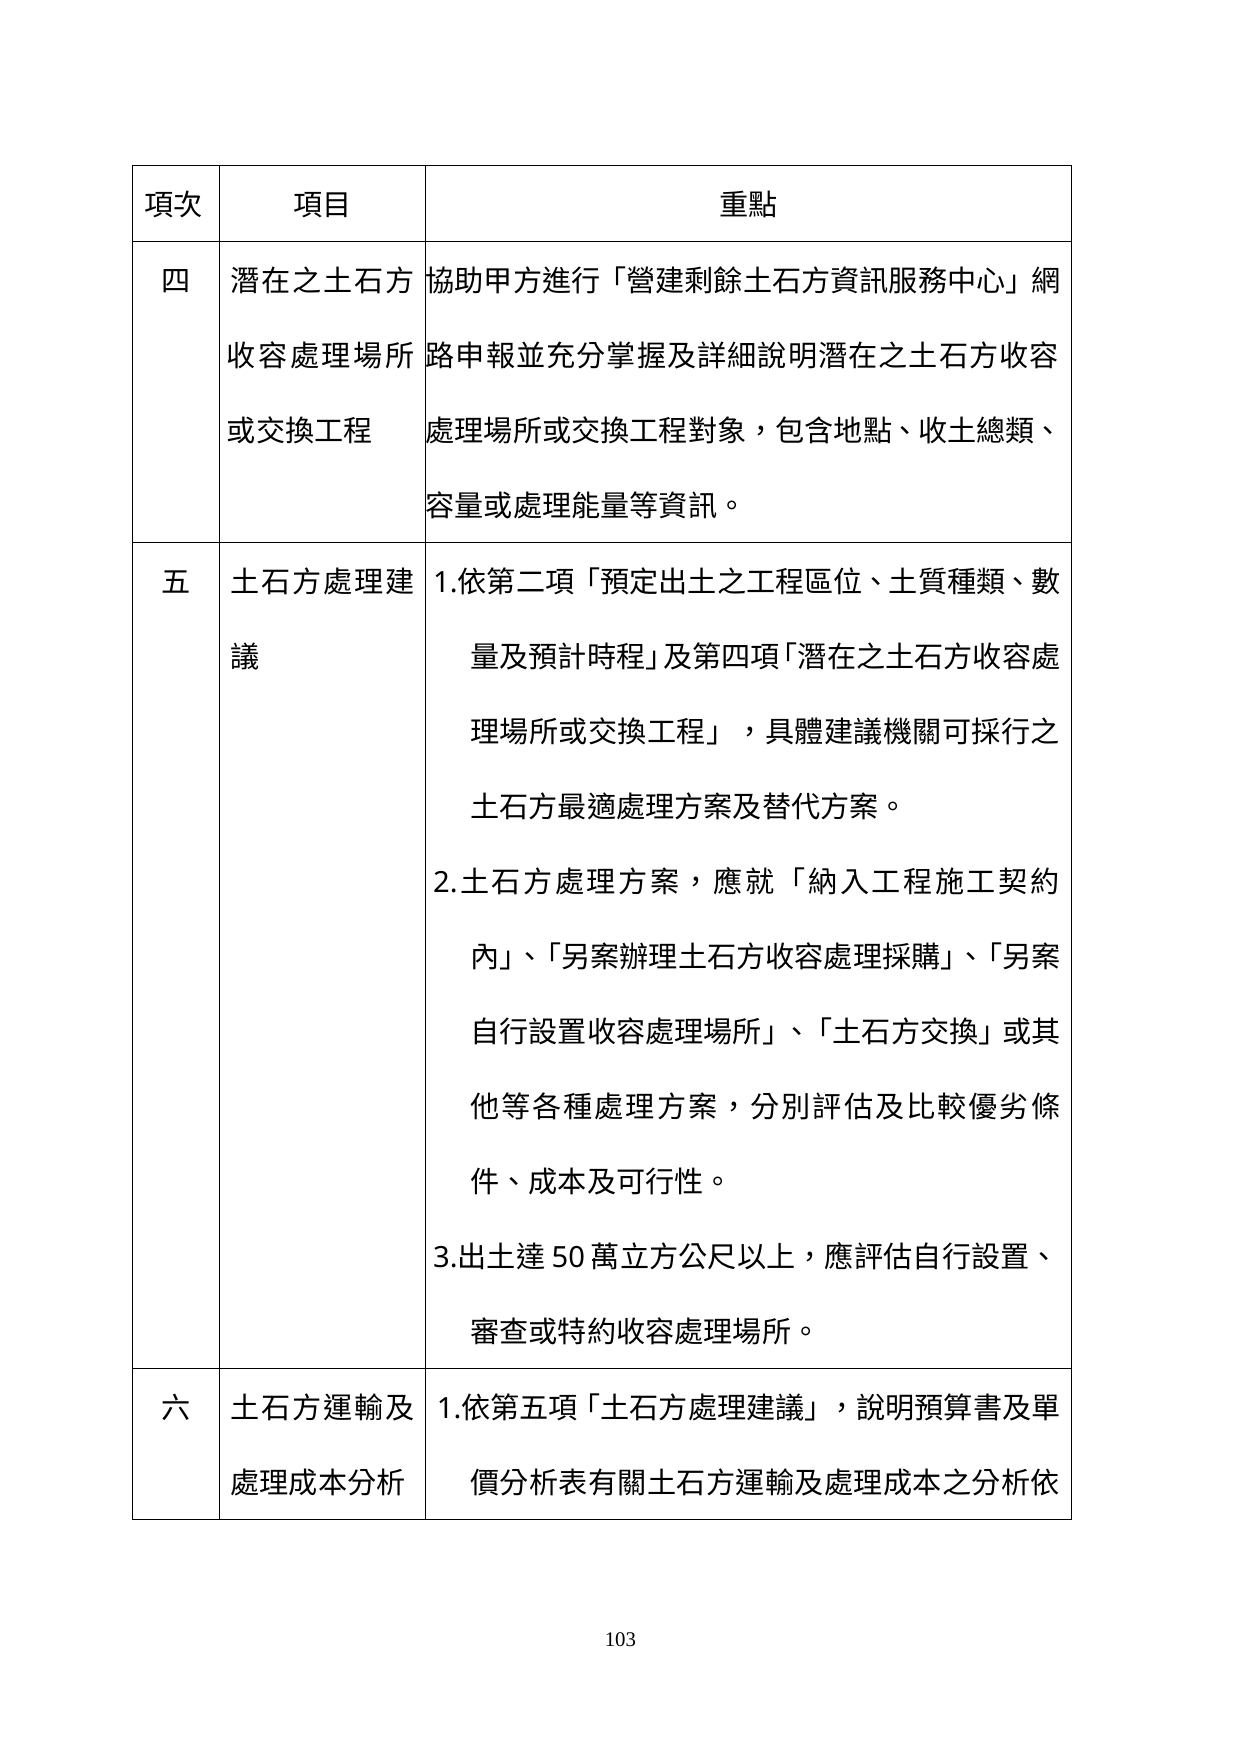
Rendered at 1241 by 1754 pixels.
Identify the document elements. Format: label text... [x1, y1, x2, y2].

table_cell 五 [133, 543, 219, 1368]
table_header 項目 [220, 166, 425, 241]
table_header 項次 [133, 166, 219, 241]
table_cell 土石方運輸及處理成本分析 [220, 1369, 425, 1519]
table_cell 六 [133, 1369, 219, 1519]
table_cell 1.依第五項「土石方處理建議」，說明預算書及單價分析表有關土石方運輸及處理成本之分析依 [426, 1369, 1071, 1519]
table_cell 四 [133, 242, 219, 542]
table_header 重點 [426, 166, 1071, 241]
table_cell 協助甲方進行「營建剩餘土石方資訊服務中心」網路申報並充分掌握及詳細說明潛在之土石方收容處理場所或交換工程對象，包含地點、收土總類、容量或處理能量等資訊。 [426, 242, 1071, 542]
table_cell 潛在之土石方收容處理場所或交換工程 [220, 242, 425, 542]
table_cell 1.依第二項「預定出土之工程區位、土質種類、數量及預計時程」及第四項「潛在之土石方收容處理場所或交換工程」，具體建議機關可採行之土石方最適處理方案及替代方案。 2.土石方處理方案，應就「納入工程施工契約內」、「另案辦理土石方收容處理採購」、「另案自行設置收容處理場所」、「土石方交換」或其他等各種處理方案，分別評估及比較優劣條件、成本及可行性。 3.出土達50萬立方公尺以上，應評估自行設置、審查或特約收容處理場所。 [426, 543, 1071, 1368]
table_cell 土石方處理建議 [220, 543, 425, 1368]
